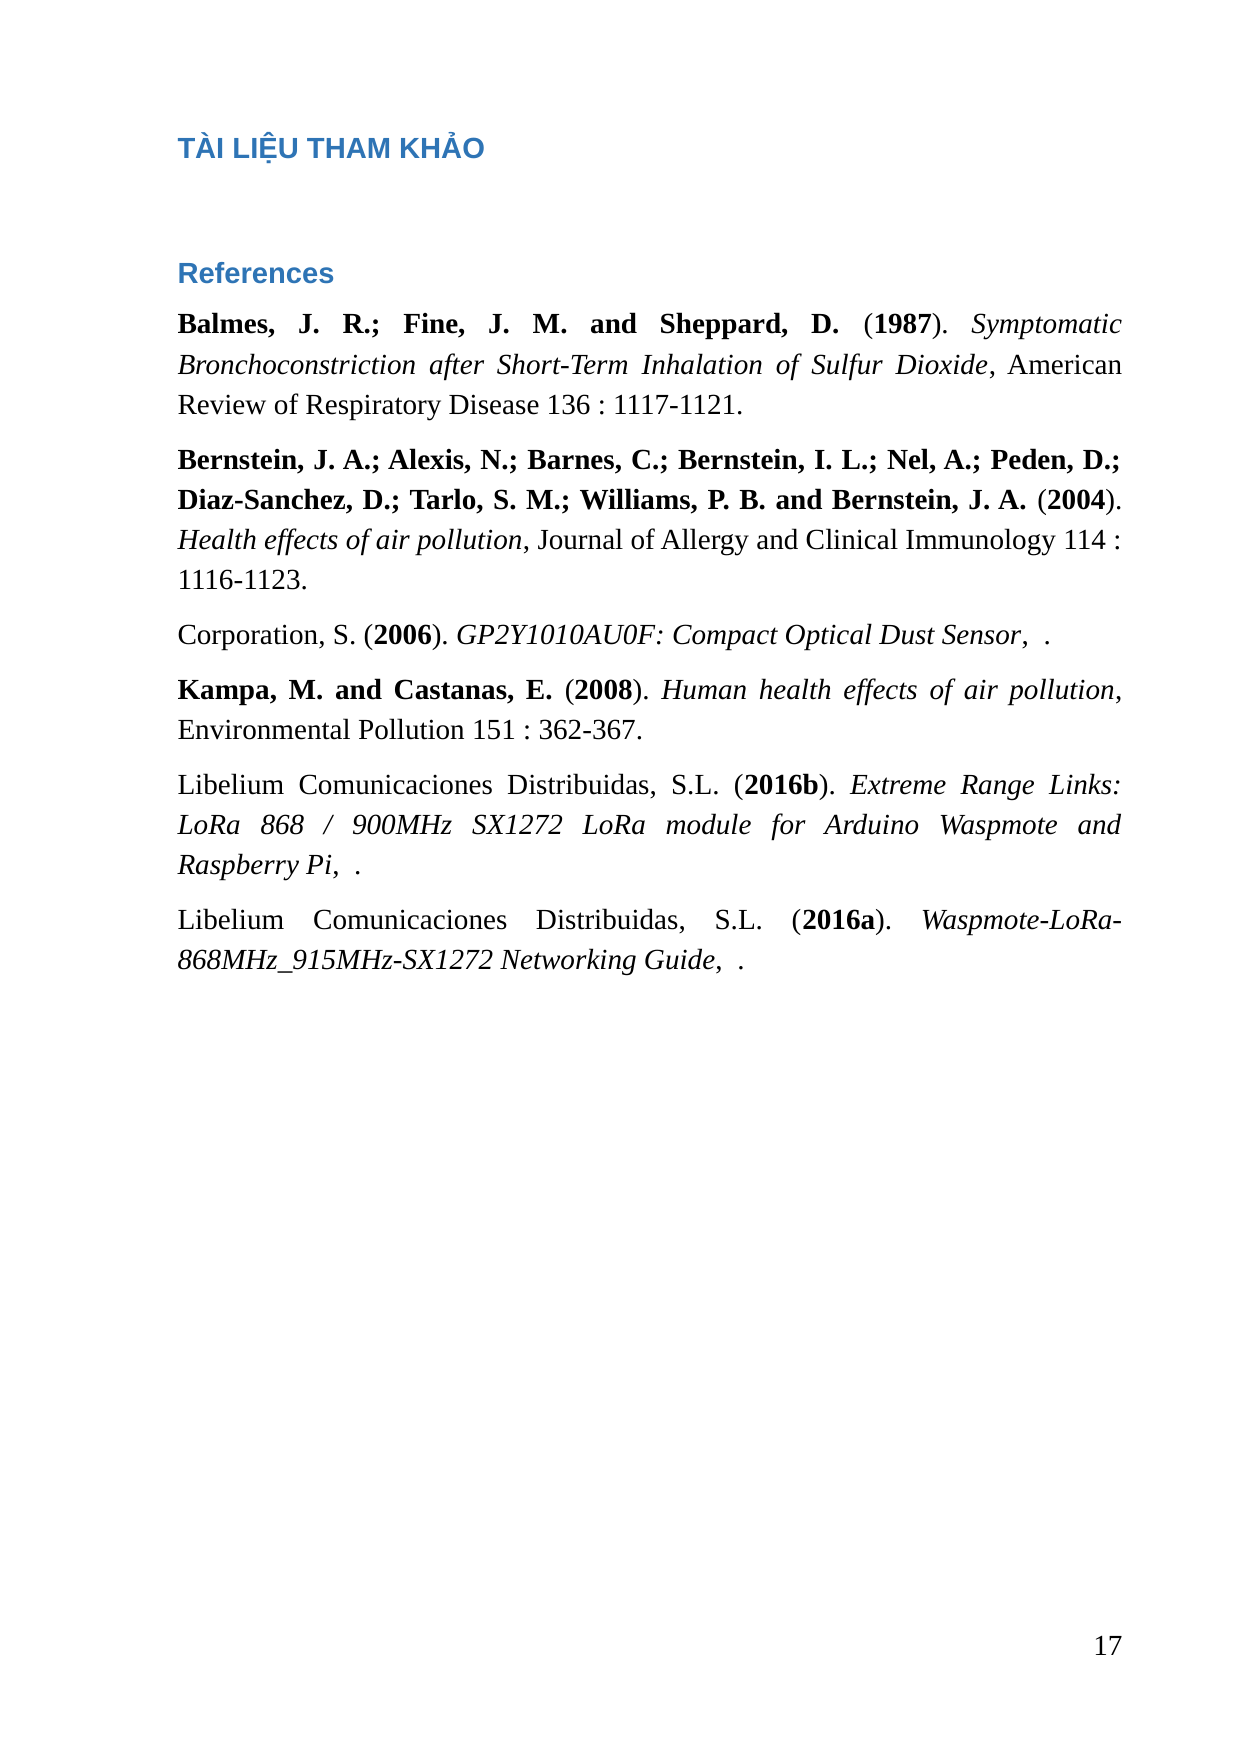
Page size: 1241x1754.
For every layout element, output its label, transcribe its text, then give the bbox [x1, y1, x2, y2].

text Corporation, S. (2006). GP2Y1010AU0F: Compact Optical Dust Sensor, . [177, 617, 1122, 651]
text Kampa, M. and Castanas, E. (2008). Human health effects of air pollution, Environmental Pollution 151 : 362-367. [177, 672, 1122, 746]
subtitle References [177, 256, 1122, 290]
text Libelium Comunicaciones Distribuidas, S.L. (2016a). Waspmote-LoRa-868MHz_915MHz-SX1272 Networking Guide, . [177, 902, 1122, 976]
subtitle TÀI LIỆU THAM KHẢO [177, 131, 1122, 164]
text Libelium Comunicaciones Distribuidas, S.L. (2016b). Extreme Range Links: LoRa 868 / 900MHz SX1272 LoRa module for Arduino Waspmote and Raspberry Pi, . [177, 767, 1122, 881]
text Bernstein, J. A.; Alexis, N.; Barnes, C.; Bernstein, I. L.; Nel, A.; Peden, D.; Diaz-Sanchez, D.; Tarlo, S. M.; Williams, P. B. and Bernstein, J. A. (2004). Health effects of air pollution, Journal of Allergy and Clinical Immunology 114 : 1116-1123. [177, 442, 1122, 596]
text Balmes, J. R.; Fine, J. M. and Sheppard, D. (1987). Symptomatic Bronchoconstriction after Short-Term Inhalation of Sulfur Dioxide, American Review of Respiratory Disease 136 : 1117-1121. [177, 307, 1122, 421]
